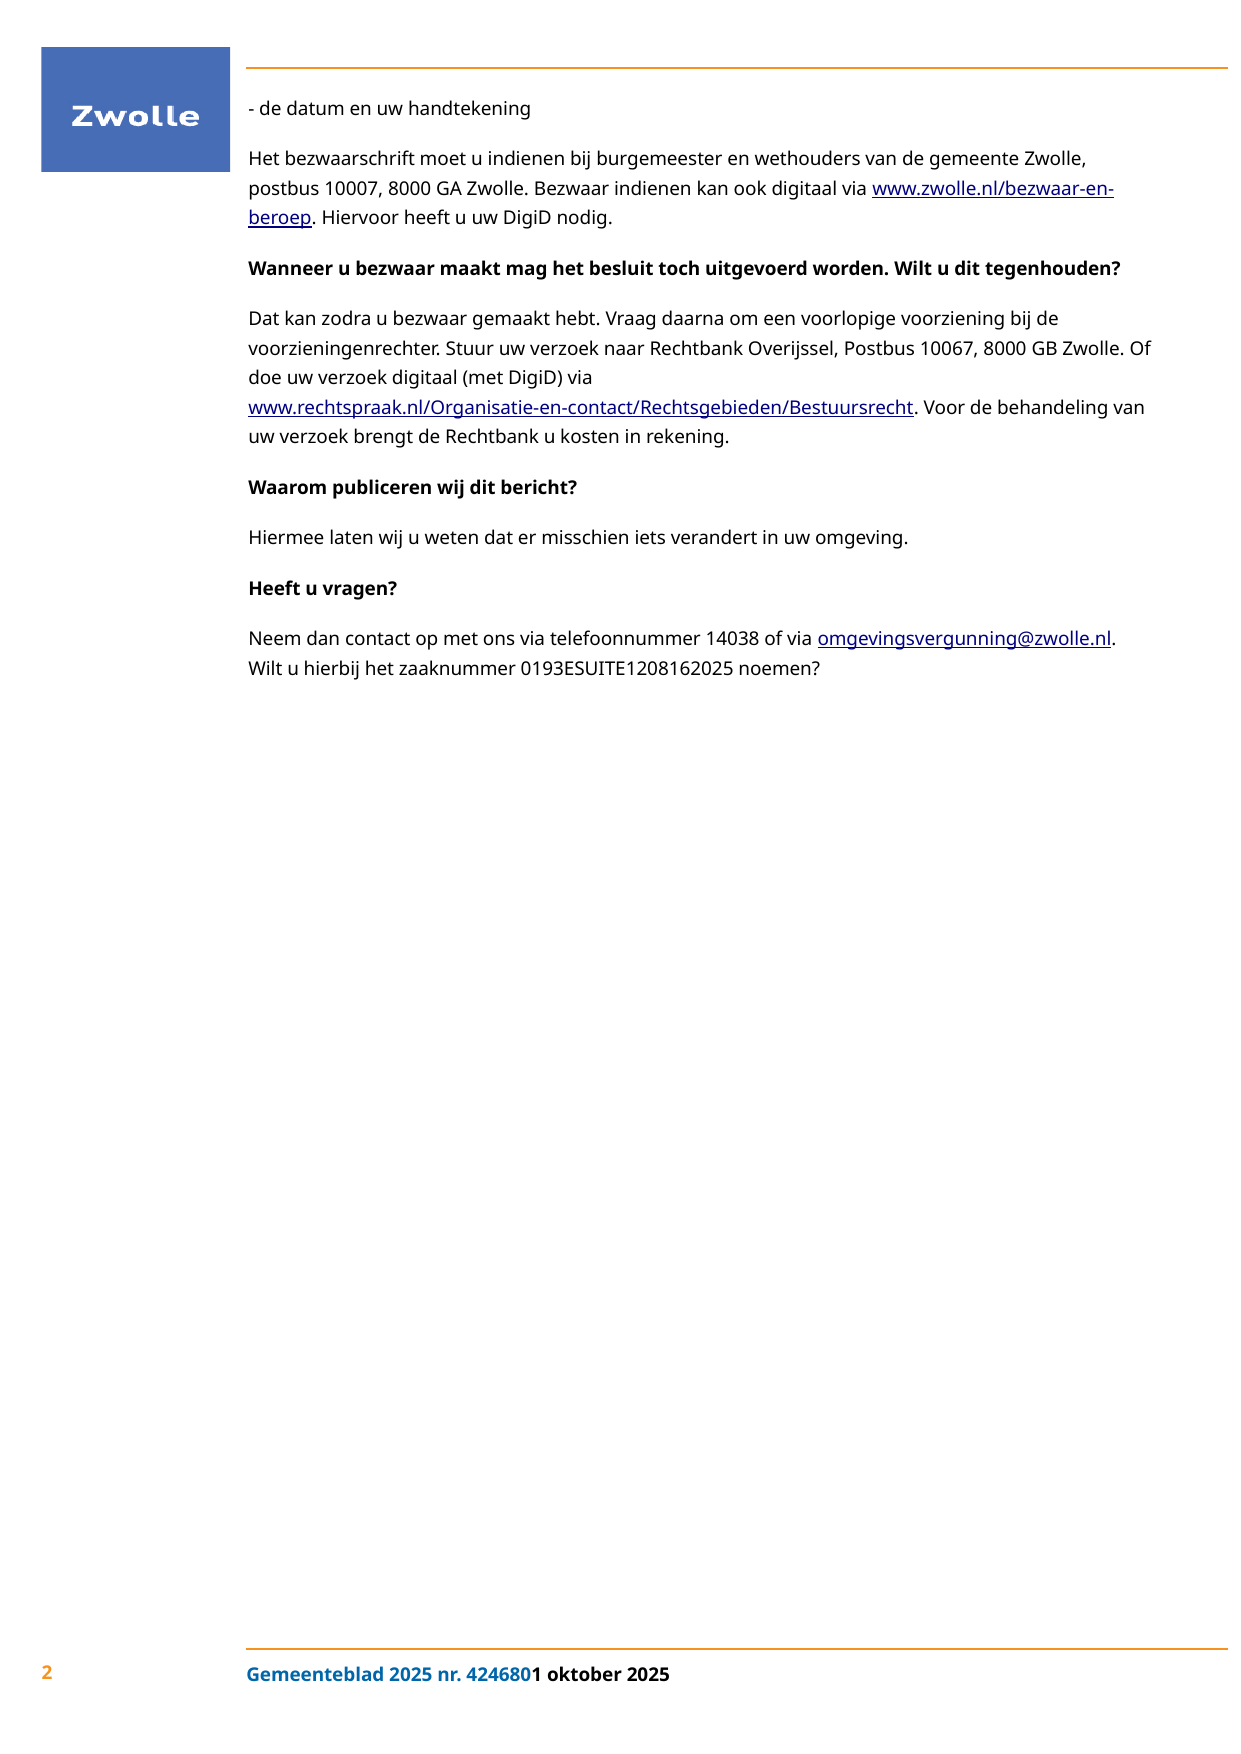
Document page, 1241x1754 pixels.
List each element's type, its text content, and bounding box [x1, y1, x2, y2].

text Dat kan zodra u bezwaar gemaakt hebt. Vraag daarna om een voorlopige voorziening bij de voorzieningenrechter. Stuur uw verzoek naar Rechtbank Overijssel, Postbus 10067, 8000 GB Zwolle. Of doe uw verzoek digitaal (met DigiD) via www.rechtspraak.nl/Organisatie-en-contact/Rechtsgebieden/Bestuursrecht. Voor de behandeling van uw verzoek brengt de Rechtbank u kosten in rekening. [248, 305, 1152, 449]
text Wanneer u bezwaar maakt mag het besluit toch uitgevoerd worden. Wilt u dit tegenhouden? [248, 255, 1152, 281]
text Het bezwaarschrift moet u indienen bij burgemeester en wethouders van de gemeente Zwolle, postbus 10007, 8000 GA Zwolle. Bezwaar indienen kan ook digitaal via www.zwolle.nl/bezwaar-en-beroep. Hiervoor heeft u uw DigiD nodig. [248, 145, 1152, 230]
text Waarom publiceren wij dit bericht? [248, 474, 1152, 500]
text Neem dan contact op met ons via telefoonnummer 14038 of via omgevingsvergunning@zwolle.nl. Wilt u hierbij het zaaknummer 0193ESUITE1208162025 noemen? [248, 625, 1152, 681]
text Heeft u vragen? [248, 575, 1152, 601]
picture [41, 47, 231, 172]
text - de datum en uw handtekening [248, 95, 1152, 121]
text Hiermee laten wij u weten dat er misschien iets verandert in uw omgeving. [248, 524, 1152, 550]
